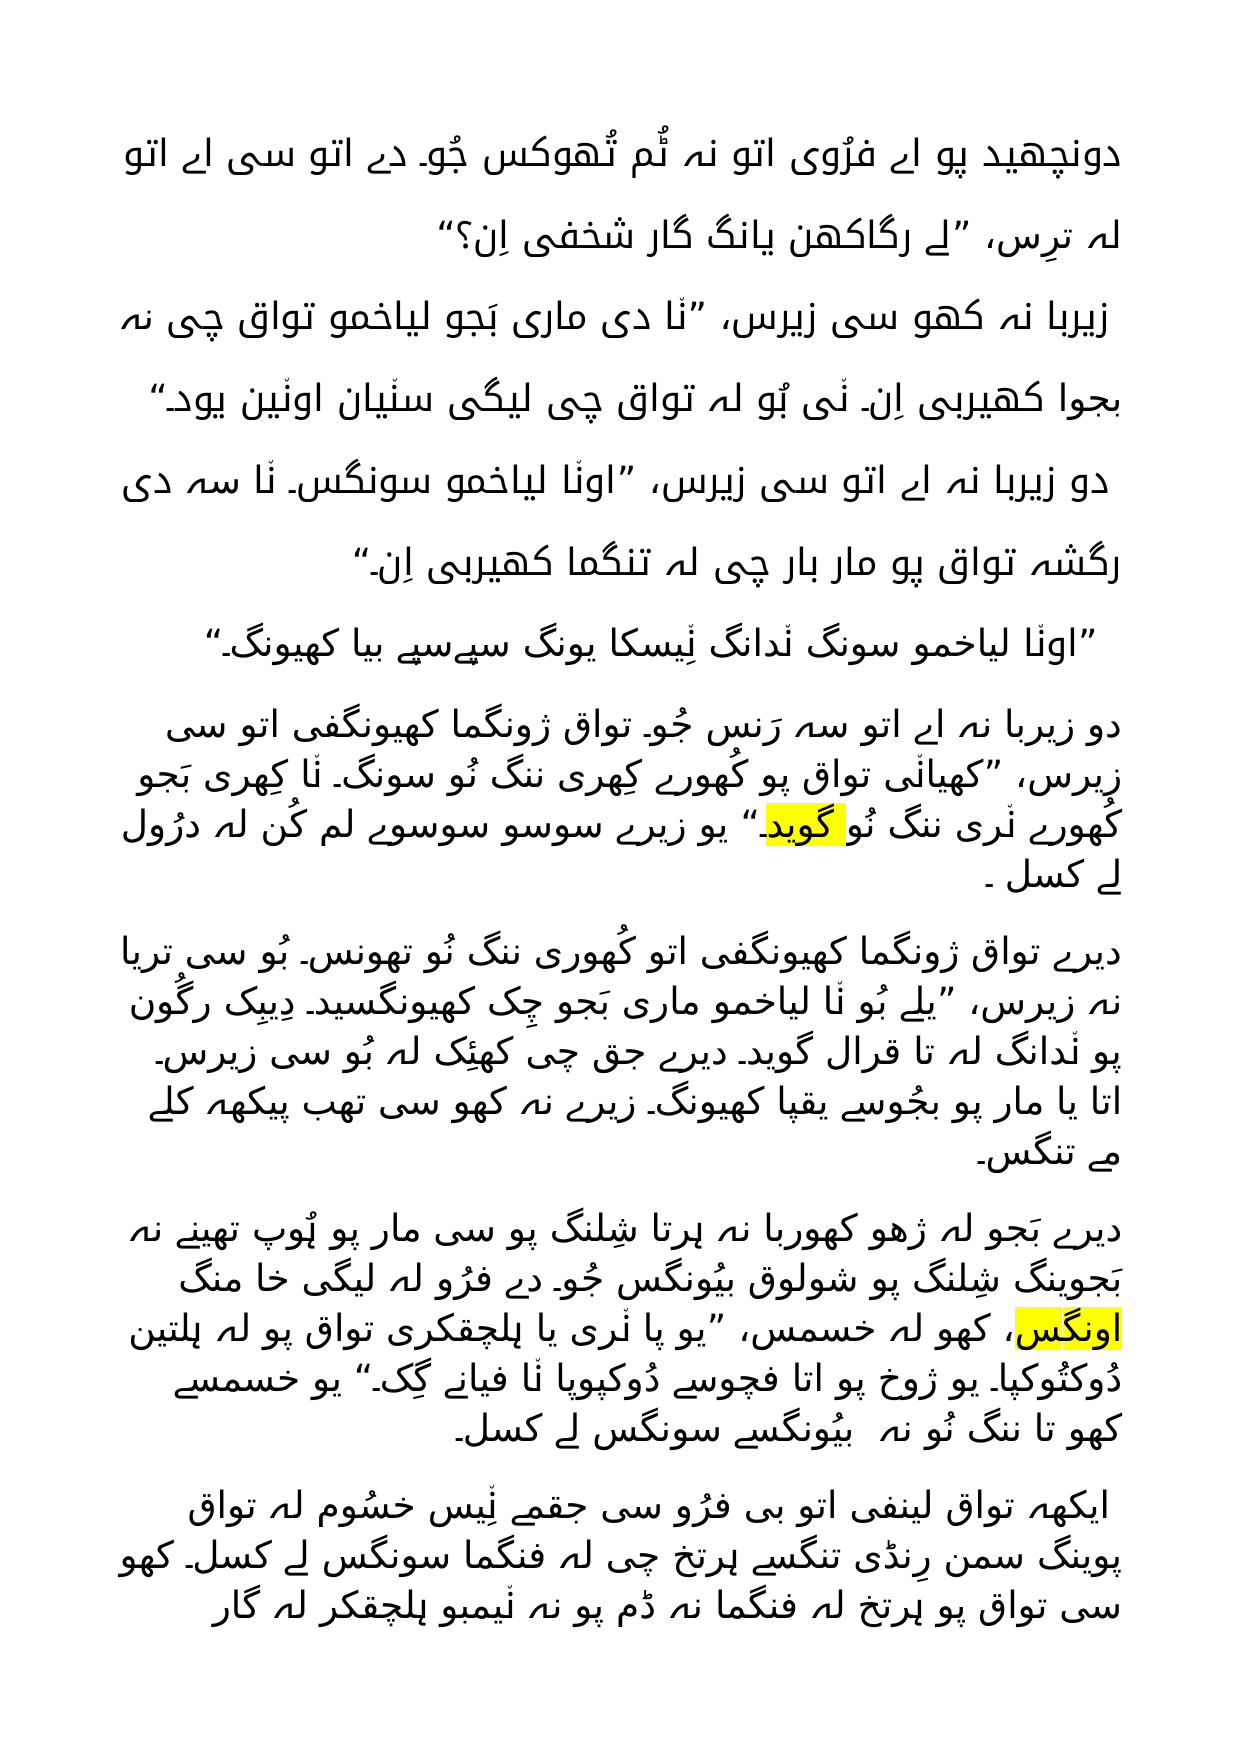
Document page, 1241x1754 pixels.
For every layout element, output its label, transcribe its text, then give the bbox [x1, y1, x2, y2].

text دیرے تواق ژونگما کھیونگفی اتو کُھوری ننگ نُو تھونس۔ بُو سی تریا نہ زیرس، ”یلے بُو ن٘ا لیاخمو ماری بَجو چِک کھیونگسید۔ دِیبِک رگُون پو ن٘دانگ لہ تا قرال گوید۔ دیرے جق چی کھئِک لہ بُو سی زیرس۔ اتا یا مار پو بجُوسے یقپا کھیونگ۔ زیرے نہ کھو سی تھب پیکھہ کلے مے تنگس۔ [118, 929, 1122, 1173]
text دو زیربا نہ اے اتو سی زیرس، ”اون٘ا لیاخمو سونگس۔ ن٘ا سہ دی رگشہ تواق پو مار بار چی لہ تنگما کھیربی اِن۔“ [118, 445, 1122, 598]
text دیرے بَجو لہ ژھو کھوربا نہ ہرتا شِلنگ پو سی مار پو ہُوپ تھینے نہ بَجوینگ شِلنگ پو شولوق بیُونگس جُو۔ دے فرُو لہ لیگی خا منگ اونگس، کھو لہ خسمس، ”یو پا ن٘ری یا ہلچقکری تواق پو لہ ہلتین دُوکتُوکپا۔ یو ژوخ پو اتا فچوسے دُوکپوپا ن٘ا فیانے گِک۔“ یو خسمسے کھو تا ننگ نُو نہ بیُونگسے سونگس لے کسل۔ [118, 1206, 1122, 1450]
text زیربا نہ کھو سی زیرس، ”ن٘ا دی ماری بَجو لیاخمو تواق چی نہ بجوا کھیربی اِن۔ ن٘ی بُو لہ تواق چی لیگی سن٘یان اون٘ین یود۔“ [118, 282, 1122, 434]
text دونچھید پو اے فرُوی اتو نہ ٹُم تُھوکس جُو۔ دے اتو سی اے اتو لہ ترِس، ”لے رگاکھن یانگ گار شخفی اِن؟“ [118, 118, 1122, 271]
text دو زیربا نہ اے اتو سہ رَنس جُو۔ تواق ژونگما کھیونگفی اتو سی زیرس، ”کھیان٘ی تواق پو کُھورے کِھری ننگ نُو سونگ۔ ن٘ا کِھری بَجو کُھورے ن٘ری ننگ نُو گوید۔“ یو زیرے سوسو سوسوے لم کُن لہ درُول لے کسل ۔ [118, 702, 1122, 896]
text ایکھہ تواق لینفی اتو بی فرُو سی جقمے نِ٘یس خسُوم لہ تواق پوینگ سمن رِنڈی تنگسے ہرتخ چی لہ فنگما سونگس لے کسل۔ کھو سی تواق پو ہرتخ لہ فنگما نہ ڈم پو نہ ن٘یمبو ہلچقکر لہ گار [118, 1483, 1122, 1627]
text ”اون٘ا لیاخمو سونگ ن٘دانگ نِ٘یسکا یونگ سپےسپے بیا کھیونگ۔“ [118, 609, 1122, 680]
